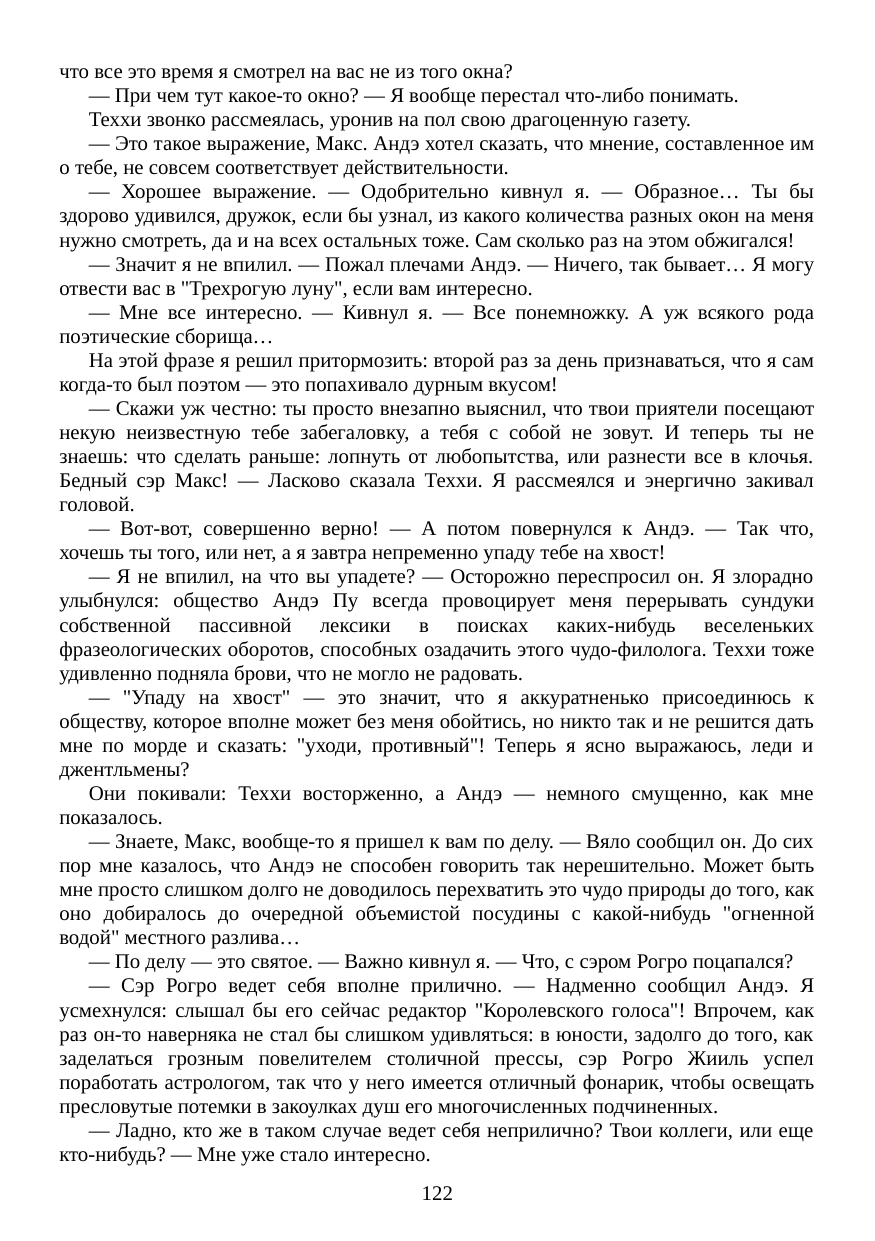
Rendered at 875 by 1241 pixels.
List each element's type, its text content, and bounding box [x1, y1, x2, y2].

text — Ладно, кто же в таком случае ведет себя неприлично? Твои коллеги, или еще кто-нибудь? — Мне уже стало интересно. [59, 1118, 815, 1166]
text Они покивали: Теххи восторженно, а Андэ — немного смущенно, как мне показалось. [59, 781, 815, 829]
text — Вот-вот, совершенно верно! — А потом повернулся к Андэ. — Так что, хочешь ты того, или нет, а я завтра непременно упаду тебе на хвост! [59, 516, 815, 564]
text — При чем тут какое-то окно? — Я вообще перестал что-либо понимать. [59, 83, 815, 107]
text — По делу — это святое. — Важно кивнул я. — Что, с сэром Рогро поцапался? [59, 949, 815, 973]
text Теххи звонко рассмеялась, уронив на пол свою драгоценную газету. [59, 107, 815, 131]
text — Это такое выражение, Макс. Андэ хотел сказать, что мнение, составленное им о тебе, не совсем соответствует действительности. [59, 131, 815, 179]
text На этой фразе я решил притормозить: второй раз за день признаваться, что я сам когда-то был поэтом — это попахивало дурным вкусом! [59, 348, 815, 396]
text — Знаете, Макс, вообще-то я пришел к вам по делу. — Вяло сообщил он. До сих пор мне казалось, что Андэ не способен говорить так нерешительно. Может быть мне просто слишком долго не доводилось перехватить это чудо природы до того, как оно добиралось до очередной объемистой посудины с какой-нибудь "огненной водой" местного разлива… [59, 829, 815, 949]
text — Значит я не впилил. — Пожал плечами Андэ. — Ничего, так бывает… Я могу отвести вас в "Трехрогую луну", если вам интересно. [59, 252, 815, 300]
text — Я не впилил, на что вы упадете? — Осторожно переспросил он. Я злорадно улыбнулся: общество Андэ Пу всегда провоцирует меня перерывать сундуки собственной пассивной лексики в поисках каких-нибудь веселеньких фразеологических оборотов, способных озадачить этого чудо-филолога. Теххи тоже удивленно подняла брови, что не могло не радовать. [59, 564, 815, 685]
text — Хорошее выражение. — Одобрительно кивнул я. — Образное… Ты бы здорово удивился, дружок, если бы узнал, из какого количества разных окон на меня нужно смотреть, да и на всех остальных тоже. Сам сколько раз на этом обжигался! [59, 179, 815, 252]
text — Мне все интересно. — Кивнул я. — Все понемножку. А уж всякого рода поэтические сборища… [59, 300, 815, 348]
text — Сэр Рогро ведет себя вполне прилично. — Надменно сообщил Андэ. Я усмехнулся: слышал бы его сейчас редактор "Королевского голоса"! Впрочем, как раз он-то наверняка не стал бы слишком удивляться: в юности, задолго до того, как заделаться грозным повелителем столичной прессы, сэр Рогро Жииль успел поработать астрологом, так что у него имеется отличный фонарик, чтобы освещать пресловутые потемки в закоулках душ его многочисленных подчиненных. [59, 973, 815, 1118]
text — Скажи уж честно: ты просто внезапно выяснил, что твои приятели посещают некую неизвестную тебе забегаловку, а тебя с собой не зовут. И теперь ты не знаешь: что сделать раньше: лопнуть от любопытства, или разнести все в клочья. Бедный сэр Макс! — Ласково сказала Теххи. Я рассмеялся и энергично закивал головой. [59, 396, 815, 516]
text — "Упаду на хвост" — это значит, что я аккуратненько присоединюсь к обществу, которое вполне может без меня обойтись, но никто так и не решится дать мне по морде и сказать: "уходи, противный"! Теперь я ясно выражаюсь, леди и джентльмены? [59, 685, 815, 781]
text что все это время я смотрел на вас не из того окна? [59, 59, 815, 83]
